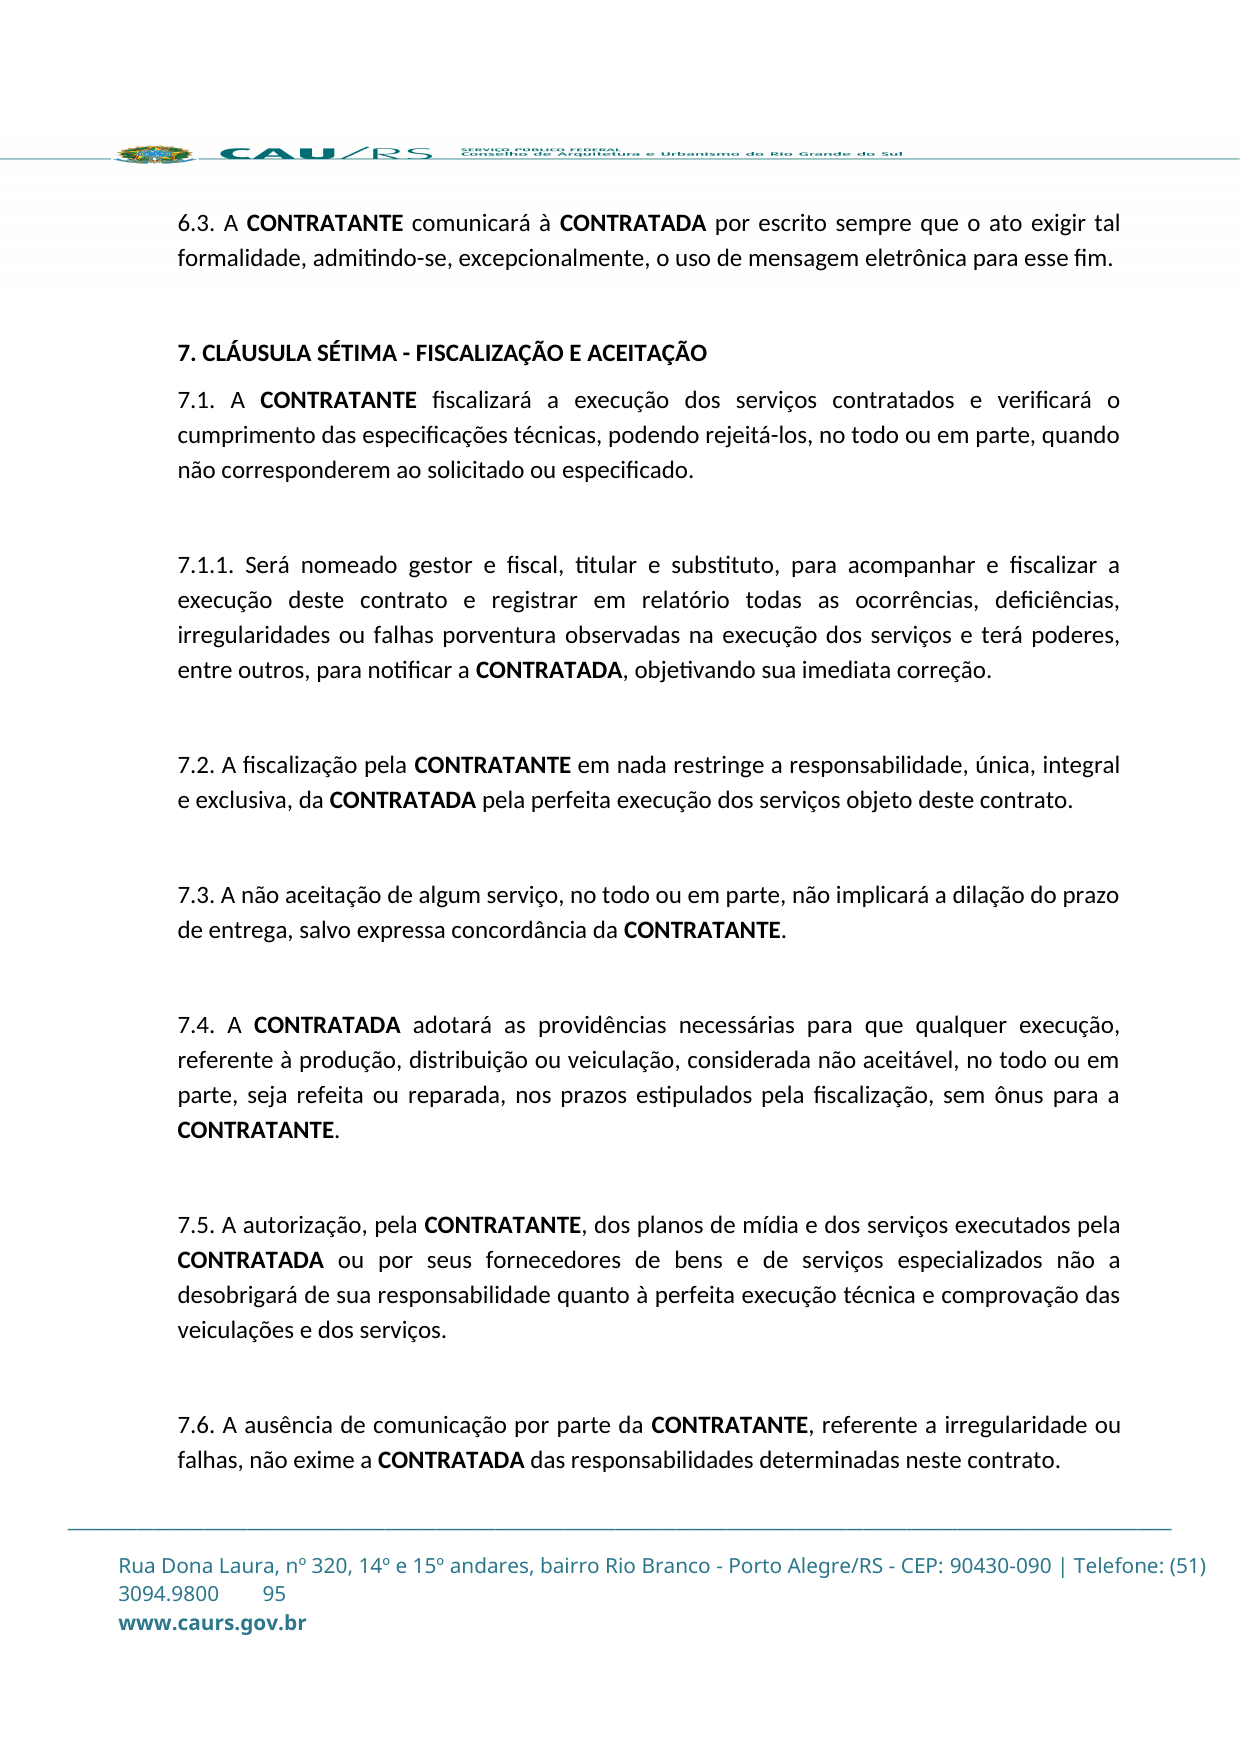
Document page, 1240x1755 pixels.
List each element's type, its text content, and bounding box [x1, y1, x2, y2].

text 7.4. A CONTRATADA adotará as providências necessárias para que qualquer execução, referente à produção, distribuição ou veiculação, considerada não aceitável, no todo ou em parte, seja refeita ou reparada, nos prazos estipulados pela fiscalização, sem ônus para a CONTRATANTE. [177, 1009, 1121, 1145]
text 7.6. A ausência de comunicação por parte da CONTRATANTE, referente a irregularidade ou falhas, não exime a CONTRATADA das responsabilidades determinadas neste contrato. [177, 1409, 1121, 1475]
text 7.1. A CONTRATANTE fiscalizará a execução dos serviços contratados e verificará o cumprimento das especificações técnicas, podendo rejeitá-los, no todo ou em parte, quando não corresponderem ao solicitado ou especificado. [177, 384, 1121, 485]
text 7.3. A não aceitação de algum serviço, no todo ou em parte, não implicará a dilação do prazo de entrega, salvo expressa concordância da CONTRATANTE. [177, 879, 1121, 945]
text 7.1.1. Será nomeado gestor e fiscal, titular e substituto, para acompanhar e fiscalizar a execução deste contrato e registrar em relatório todas as ocorrências, deficiências, irregularidades ou falhas porventura observadas na execução dos serviços e terá poderes, entre outros, para notificar a CONTRATADA, objetivando sua imediata correção. [177, 549, 1121, 685]
text 7.5. A autorização, pela CONTRATANTE, dos planos de mídia e dos serviços executados pela CONTRATADA ou por seus fornecedores de bens e de serviços especializados não a desobrigará de sua responsabilidade quanto à perfeita execução técnica e comprovação das veiculações e dos serviços. [177, 1209, 1121, 1345]
text 7.2. A fiscalização pela CONTRATANTE em nada restringe a responsabilidade, única, integral e exclusiva, da CONTRATADA pela perfeita execução dos serviços objeto deste contrato. [177, 749, 1121, 815]
subtitle 7. CLÁUSULA SÉTIMA - FISCALIZAÇÃO E ACEITAÇÃO [177, 337, 1121, 367]
